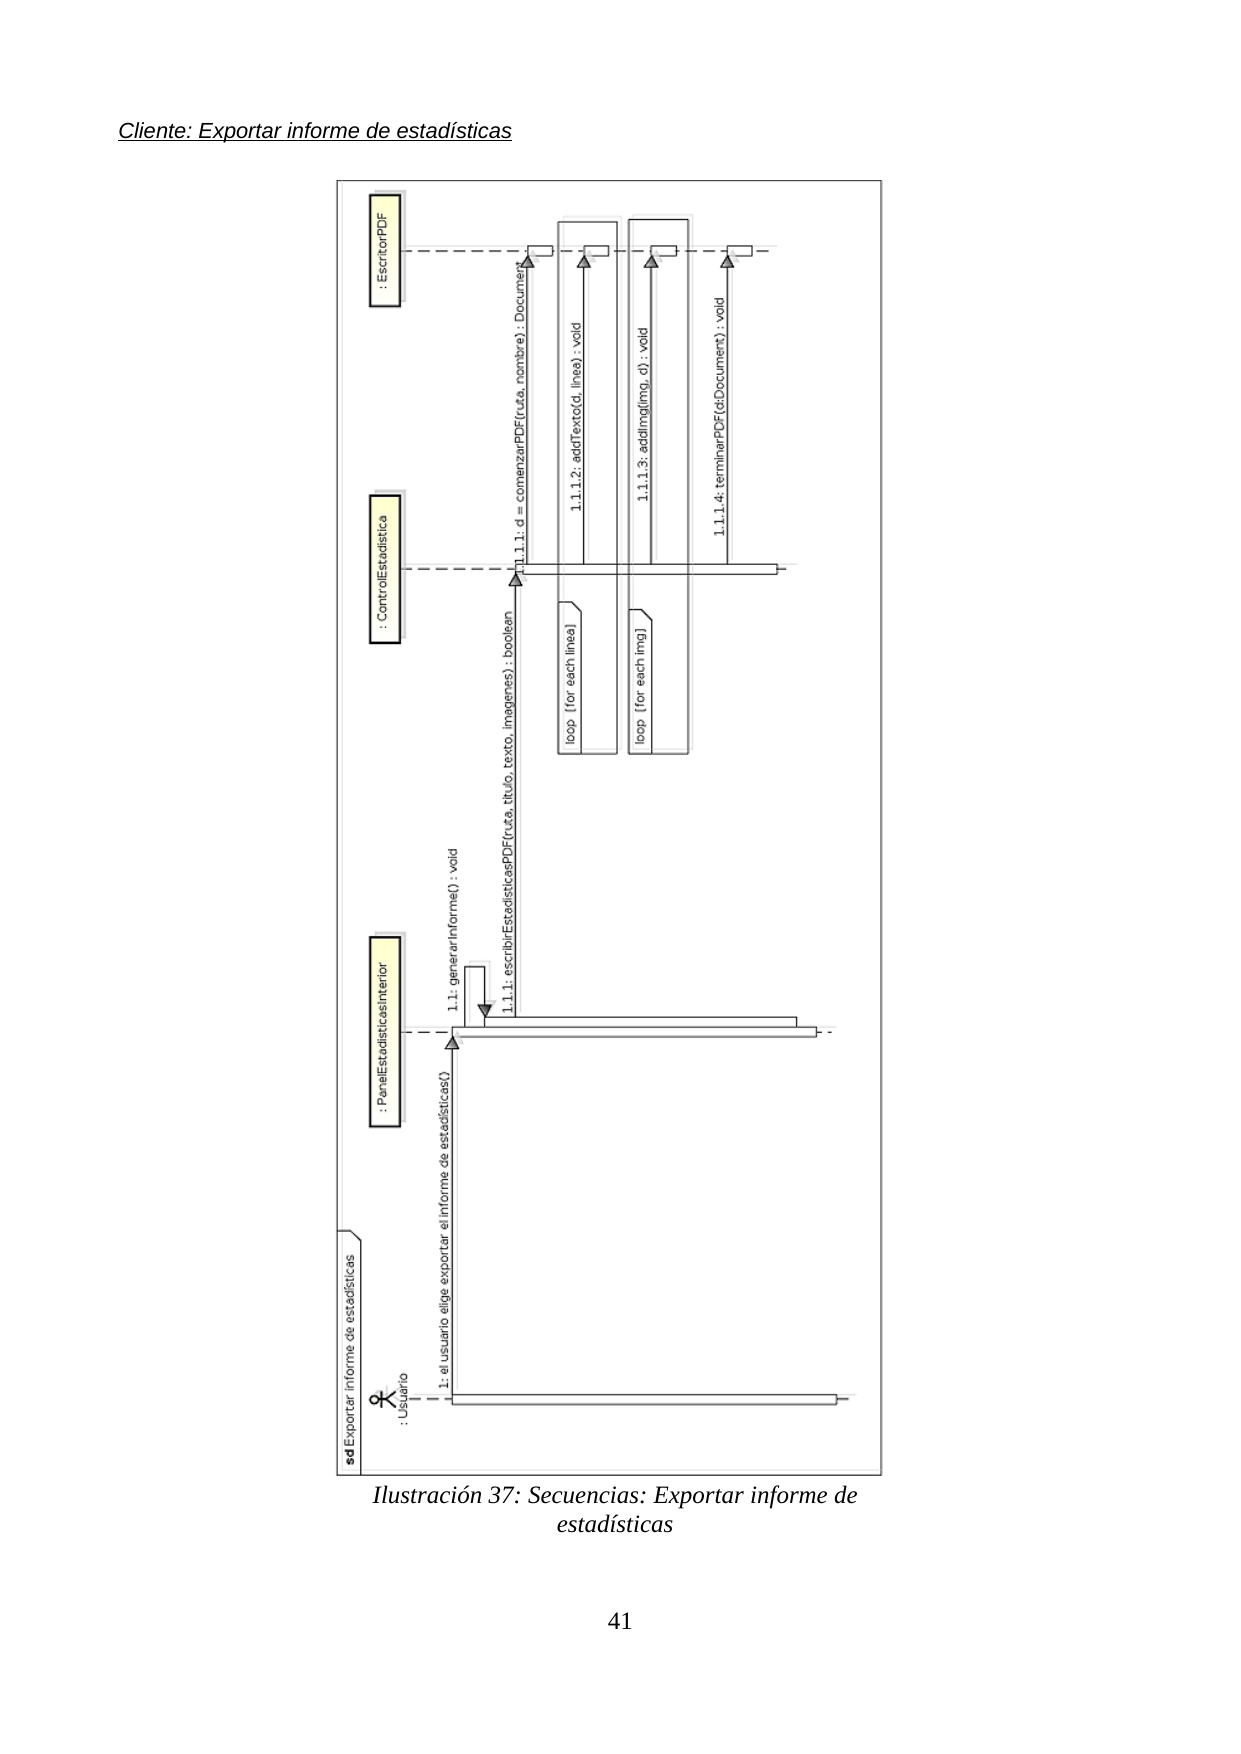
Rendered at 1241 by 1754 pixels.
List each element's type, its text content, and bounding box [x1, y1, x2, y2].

picture [333, 180, 884, 1481]
subtitle Cliente: Exportar informe de estadísticas [118, 118, 1122, 143]
subtitle [333, 154, 899, 167]
text Ilustración 37: Secuencias: Exportar informe de estadísticas [333, 167, 899, 1538]
